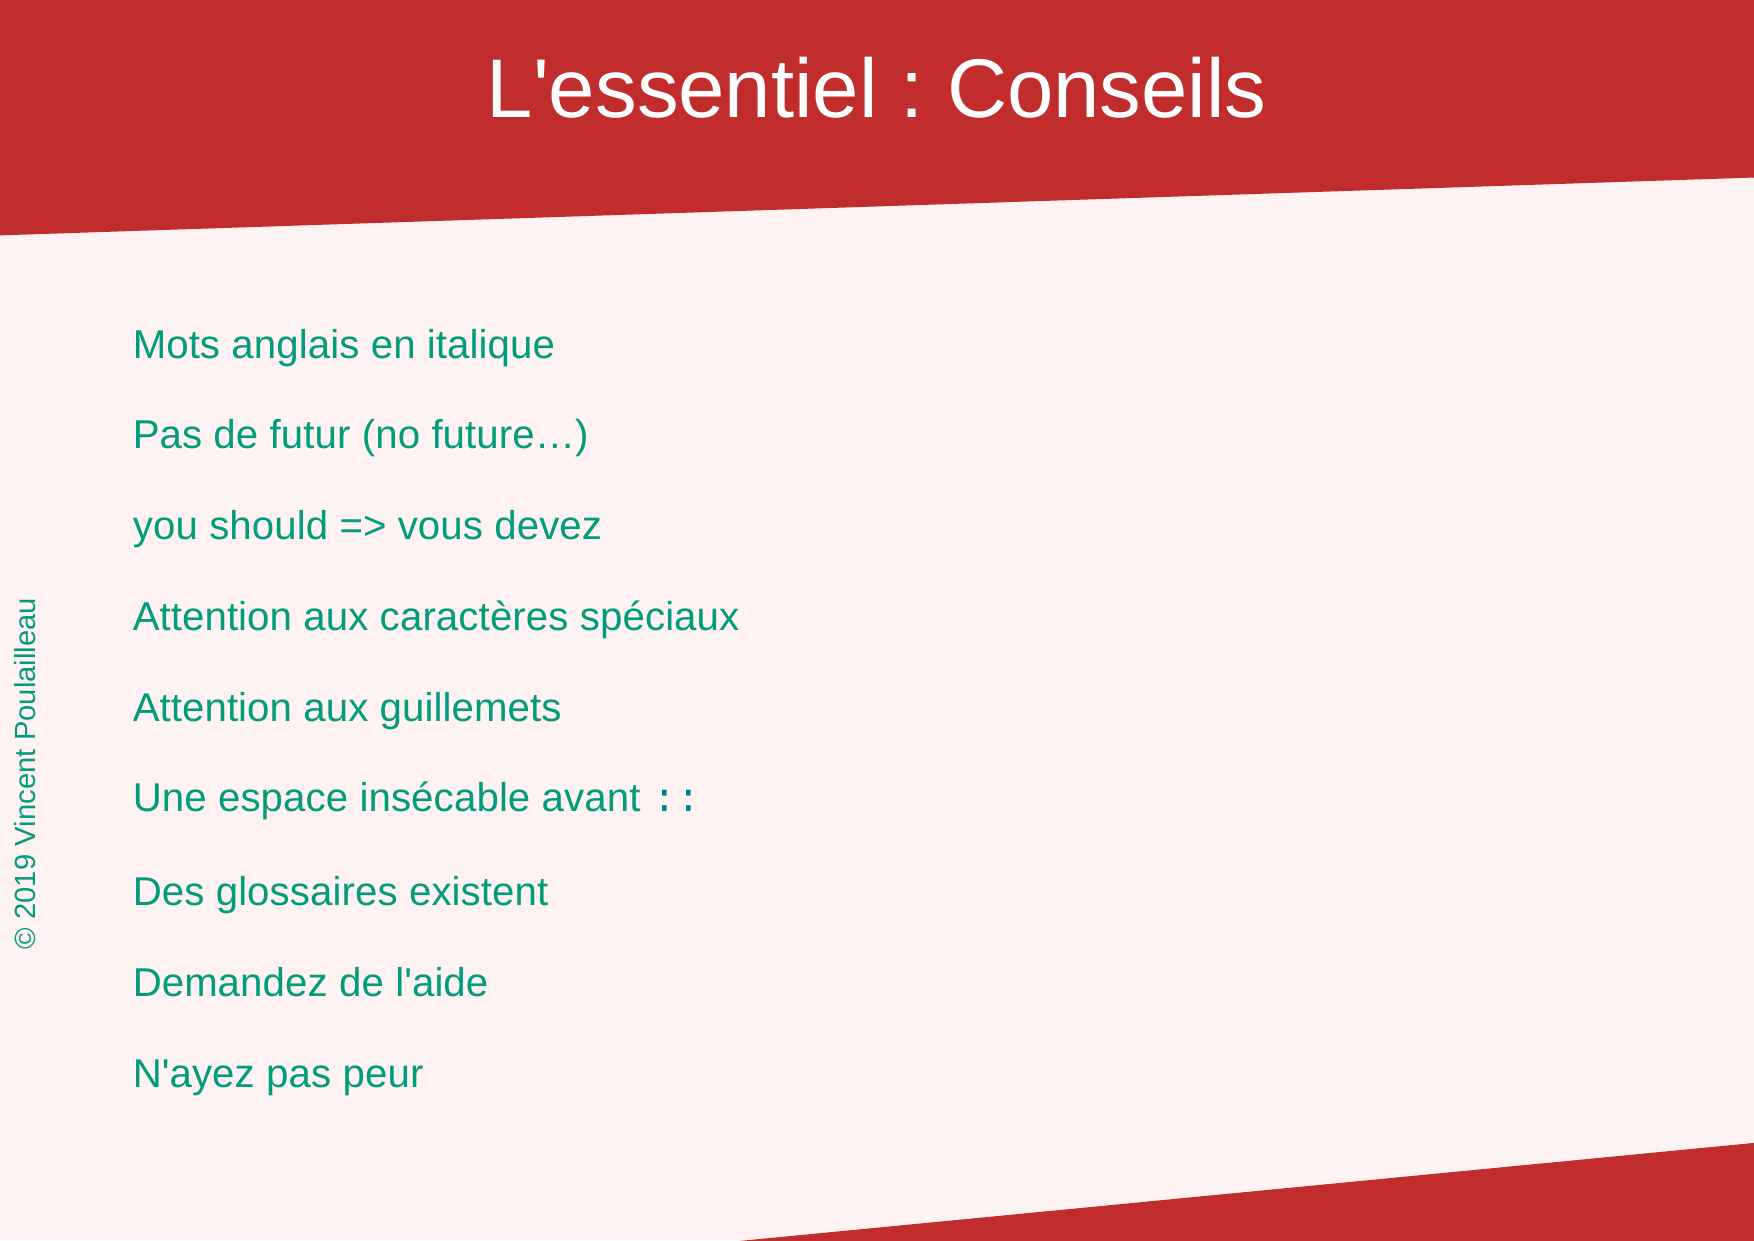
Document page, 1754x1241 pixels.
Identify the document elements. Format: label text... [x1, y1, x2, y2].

text_box [739, 1142, 1754, 1241]
text_box [0, 178, 1740, 236]
text_box L'essentiel : Conseils [0, 0, 1754, 178]
text_box © 2019 Vincent Poulailleau [1, 448, 61, 1099]
text_box Mots anglais en italique Pas de futur (no future…) you should => vous devez Attention aux caractères spéciaux Attention aux guillemets Une espace insécable avant :: Des glossaires existent Demandez de l'aide N'ayez pas peur [0, 178, 1754, 1241]
